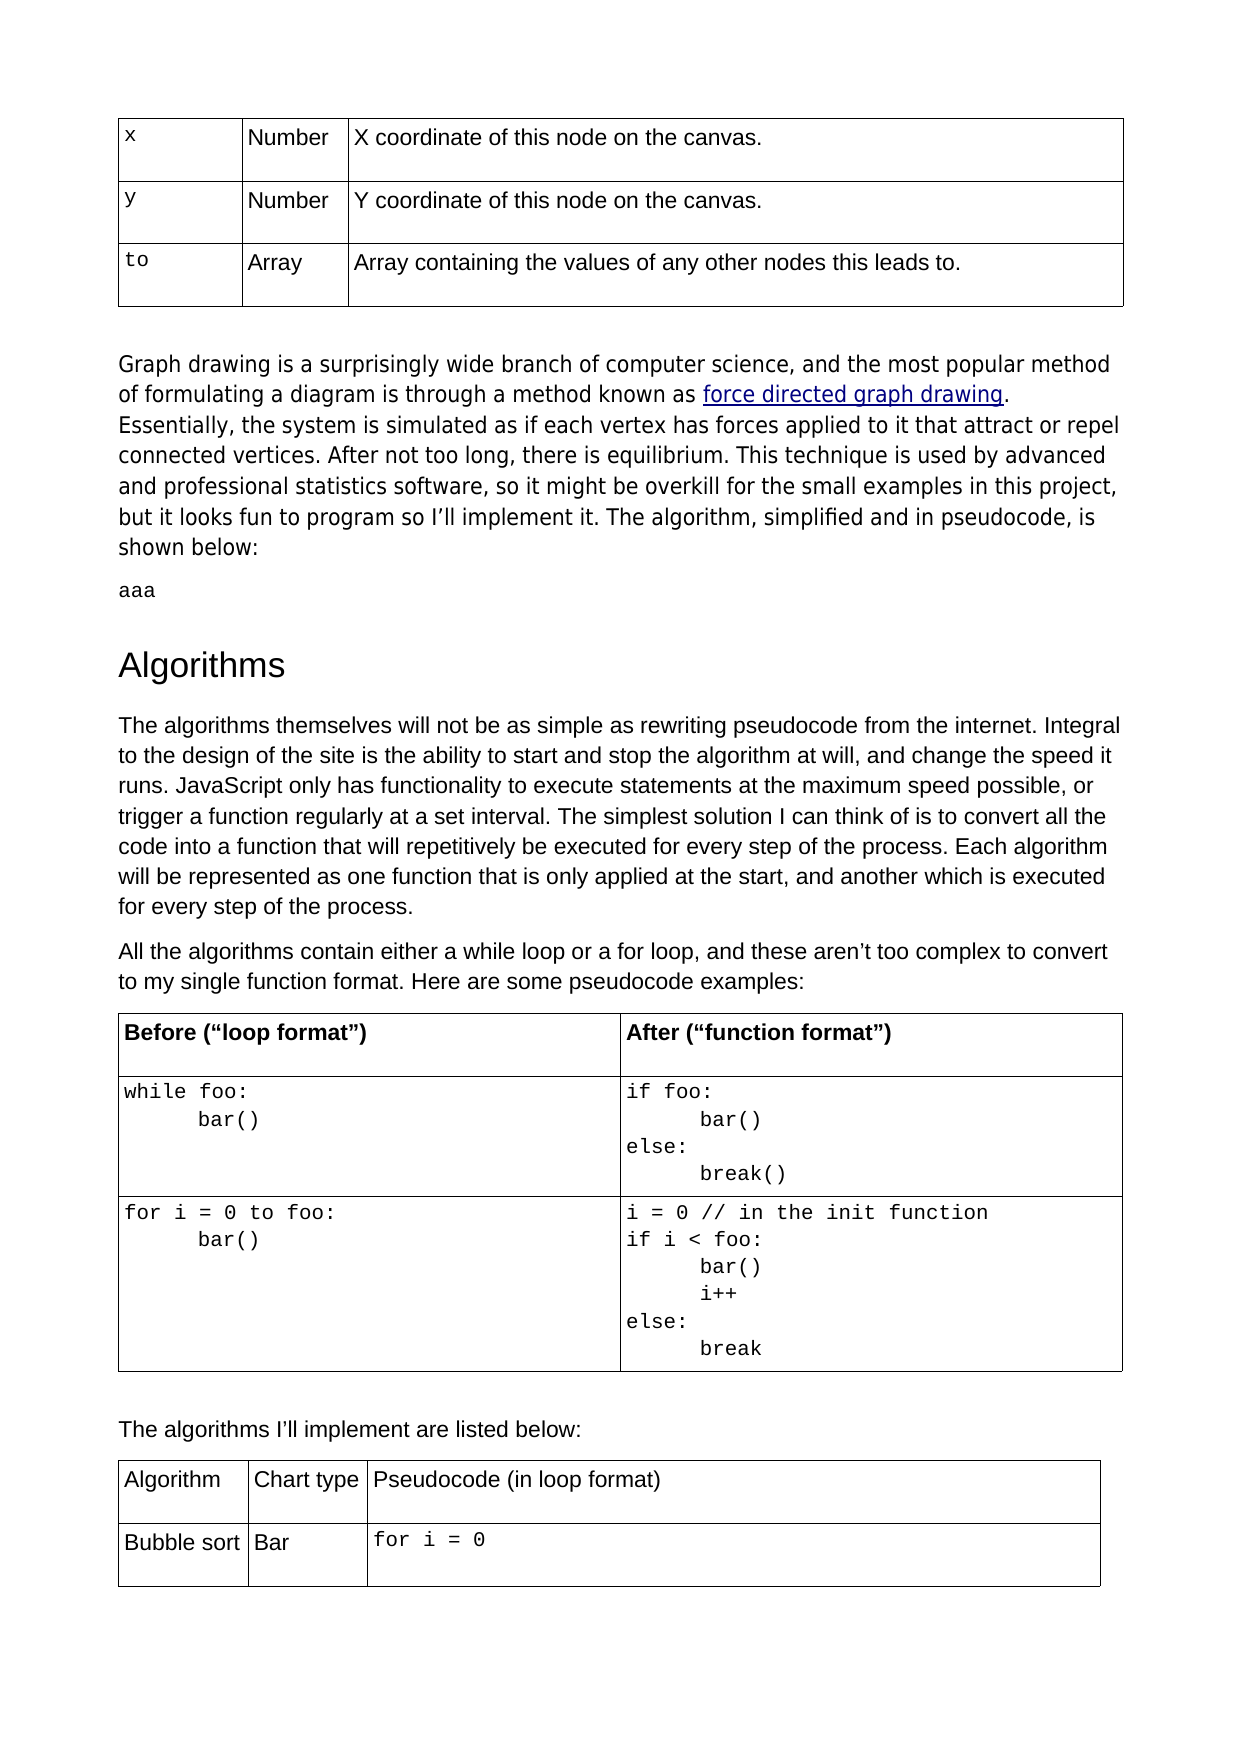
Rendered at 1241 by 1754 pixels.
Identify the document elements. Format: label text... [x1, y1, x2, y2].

table_cell Bubble sort [119, 1524, 248, 1586]
subtitle Algorithms [118, 644, 1122, 685]
table_cell for i = 0 [368, 1524, 1100, 1586]
table_cell i = 0 // in the init function if i < foo: bar() i++ else: break [621, 1197, 1122, 1371]
text Graph drawing is a surprisingly wide branch of computer science, and the most popular method of formulating a diagram is through a method known as force directed graph drawing. Essentially, the system is simulated as if each vertex has forces applied to it that attract or repel connected vertices. After not too long, there is equilibrium. This technique is used by advanced and professional statistics software, so it might be overkill for the small examples in this project, but it looks fun to program so I’ll implement it. The algorithm, simplified and in pseudocode, is shown below: [118, 351, 1122, 561]
table_cell Bar [249, 1524, 367, 1586]
table_cell X coordinate of this node on the canvas. [349, 119, 1123, 181]
table_cell x [119, 119, 242, 181]
table_cell to [119, 244, 242, 306]
text aaa [118, 580, 1122, 603]
table_header Algorithm [119, 1461, 248, 1523]
text All the algorithms contain either a while loop or a for loop, and these aren’t too complex to convert to my single function format. Here are some pseudocode examples: [118, 938, 1122, 995]
text The algorithms themselves will not be as simple as rewriting pseudocode from the internet. Integral to the design of the site is the ability to start and stop the algorithm at will, and change the speed it runs. JavaScript only has functionality to execute statements at the maximum speed possible, or trigger a function regularly at a set interval. The simplest solution I can think of is to convert all the code into a function that will repetitively be executed for every step of the process. Each algorithm will be represented as one function that is only applied at the start, and another which is executed for every step of the process. [118, 712, 1122, 920]
table_header After (“function format”) [621, 1014, 1122, 1076]
table_cell Number [243, 182, 348, 243]
table_cell Y coordinate of this node on the canvas. [349, 182, 1123, 243]
table_cell for i = 0 to foo: bar() [119, 1197, 620, 1371]
table_header Chart type [249, 1461, 367, 1523]
table_header Pseudocode (in loop format) [368, 1461, 1100, 1523]
text The algorithms I’ll implement are listed below: [118, 1416, 1122, 1442]
table_cell Array [243, 244, 348, 306]
table_cell while foo: bar() [119, 1077, 620, 1196]
table_cell y [119, 182, 242, 243]
table_cell Number [243, 119, 348, 181]
table_header Before (“loop format”) [119, 1014, 620, 1076]
table_cell Array containing the values of any other nodes this leads to. [349, 244, 1123, 306]
table_cell if foo: bar() else: break() [621, 1077, 1122, 1196]
